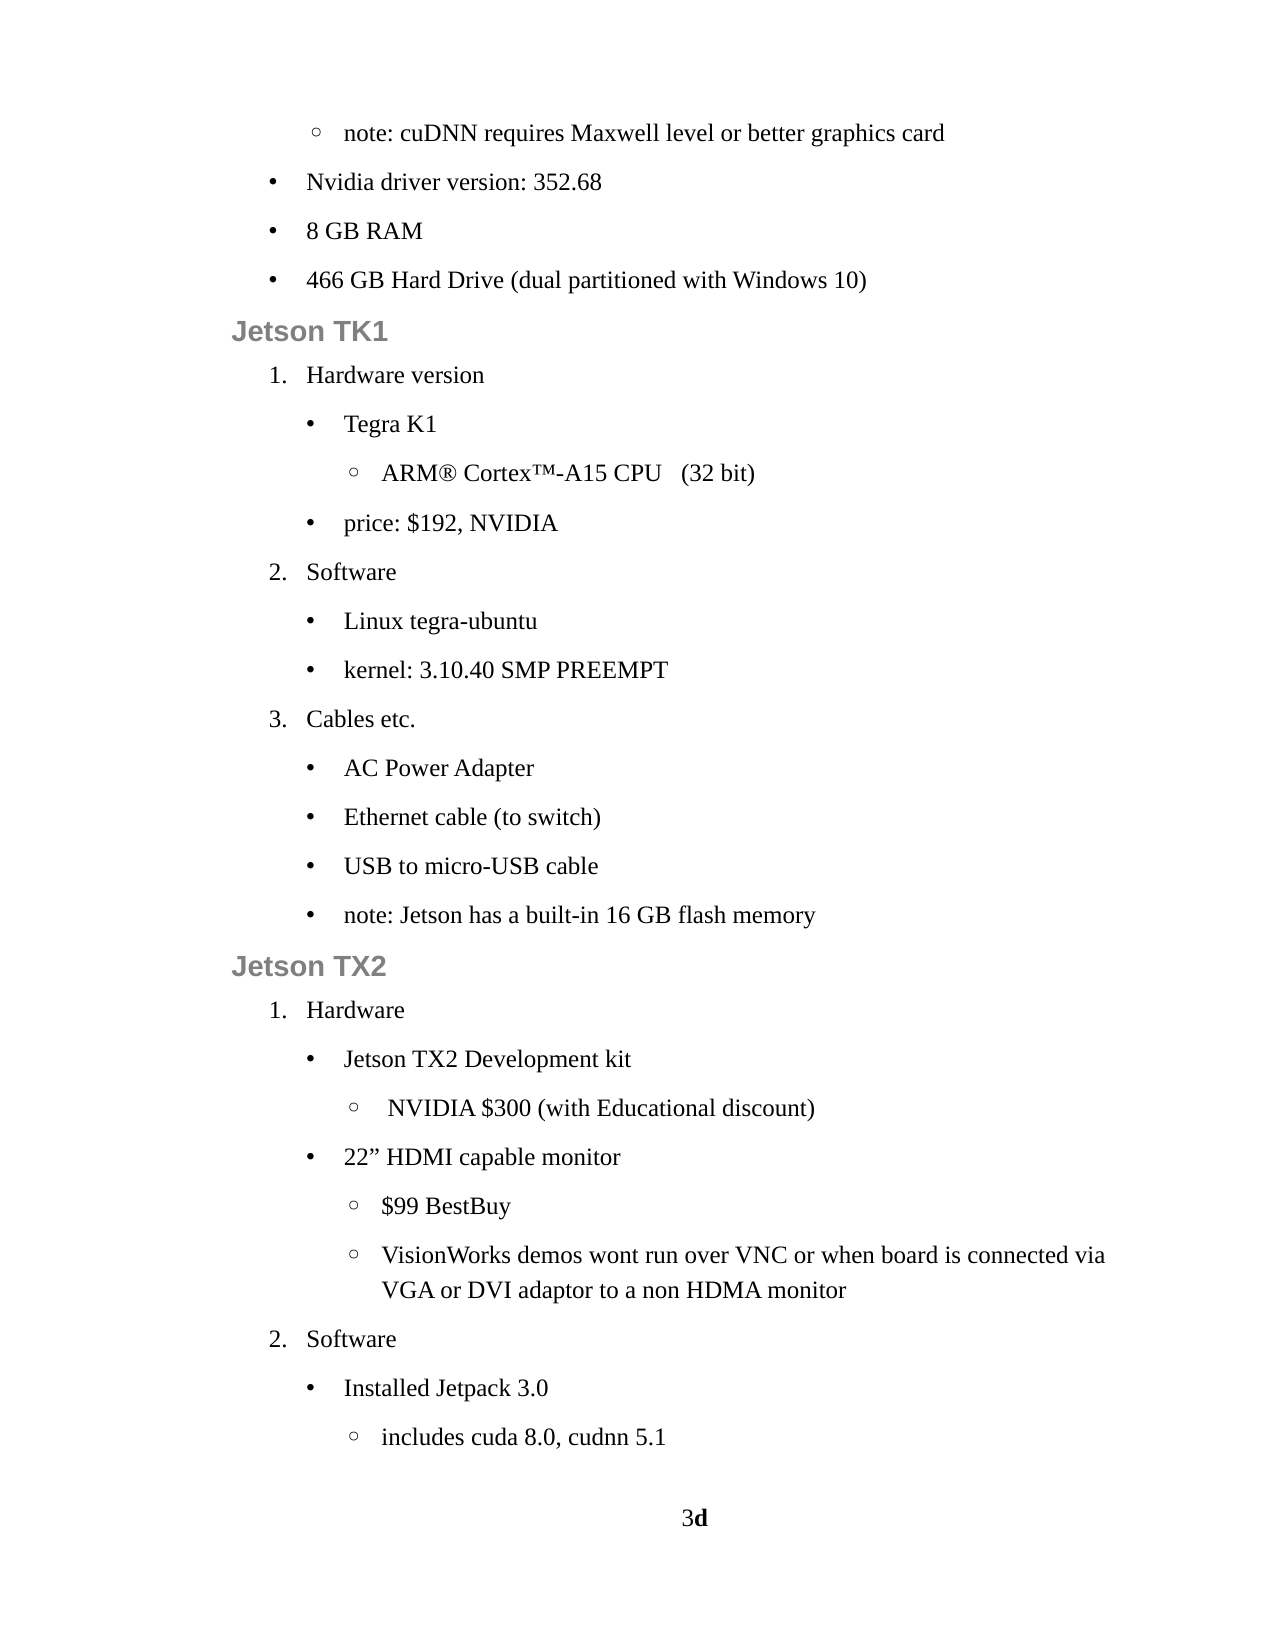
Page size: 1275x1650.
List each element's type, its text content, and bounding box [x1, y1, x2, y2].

list AC Power Adapter [306, 753, 1158, 782]
list 22” HDMI capable monitor [306, 1142, 1158, 1171]
list Hardware [269, 995, 1158, 1024]
subtitle Jetson TX2 [231, 949, 1158, 983]
list ARM® Cortex™-A15 CPU (32 bit) [344, 458, 1158, 487]
subtitle Jetson TK1 [231, 314, 1158, 348]
list includes cuda 8.0, cudnn 5.1 [344, 1422, 1158, 1451]
list kernel: 3.10.40 SMP PREEMPT [306, 655, 1158, 683]
list Cables etc. [269, 704, 1158, 733]
list price: $192, NVIDIA [306, 508, 1158, 536]
list Ethernet cable (to switch) [306, 802, 1158, 831]
list Software [269, 1324, 1158, 1353]
list VisionWorks demos wont run over VNC or when board is connected via VGA or DVI adaptor to a non HDMA monitor [344, 1241, 1158, 1304]
list $99 BestBuy [344, 1191, 1158, 1220]
list 8 GB RAM [269, 216, 1158, 245]
list 466 GB Hard Drive (dual partitioned with Windows 10) [269, 265, 1158, 294]
list Jetson TX2 Development kit [306, 1044, 1158, 1073]
list Nvidia driver version: 352.68 [269, 167, 1158, 196]
list Tegra K1 [306, 409, 1158, 438]
list note: cuDNN requires Maxwell level or better graphics card [306, 118, 1158, 147]
list USB to micro-USB cable [306, 851, 1158, 880]
list Linux tegra-ubuntu [306, 606, 1158, 634]
list Software [269, 557, 1158, 585]
list Installed Jetpack 3.0 [306, 1373, 1158, 1402]
list note: Jetson has a built-in 16 GB flash memory [306, 900, 1158, 929]
list Hardware version [269, 360, 1158, 389]
list NVIDIA $300 (with Educational discount) [344, 1093, 1158, 1122]
